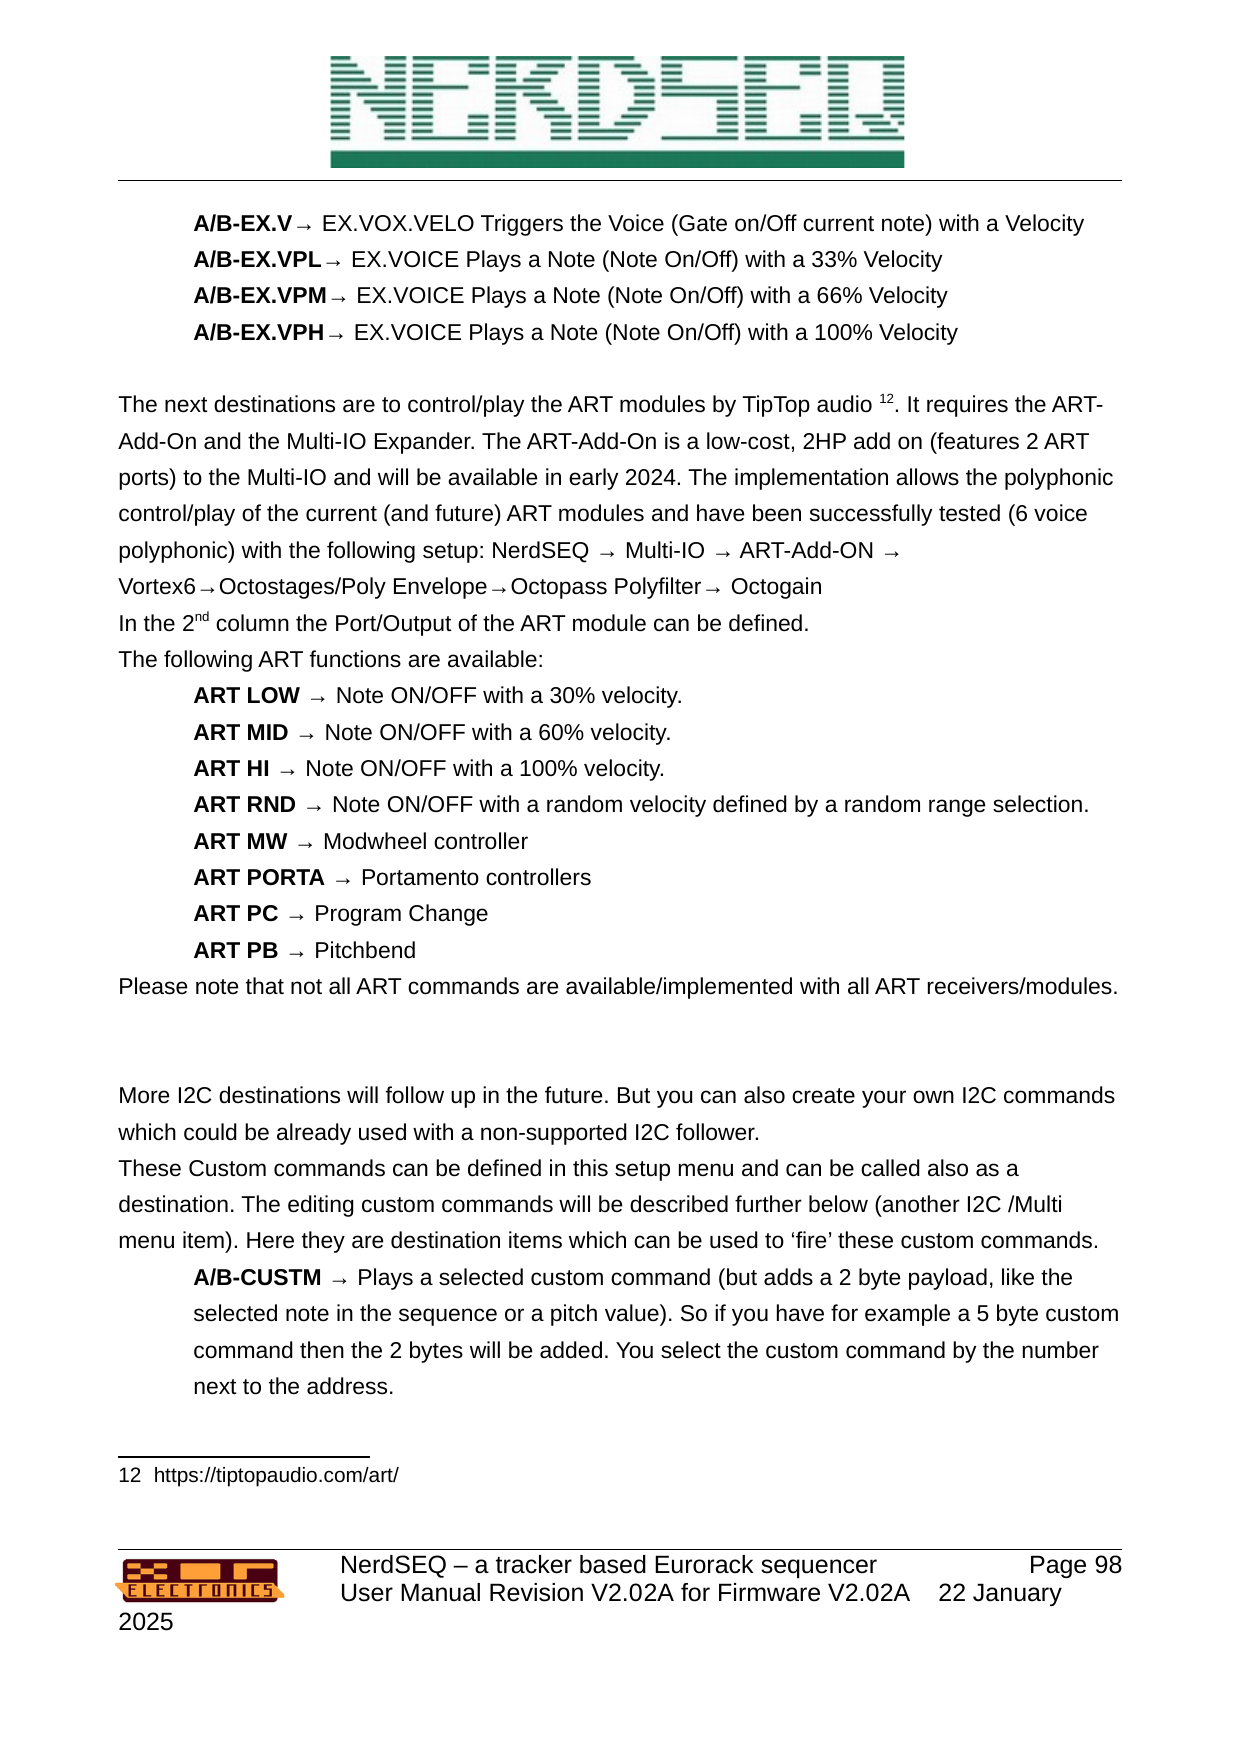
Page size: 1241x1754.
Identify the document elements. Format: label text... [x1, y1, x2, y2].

text In the 2nd column the Port/Output of the ART module can be defined. [118, 609, 1122, 636]
text ART MID → Note ON/OFF with a 60% velocity. [118, 718, 1122, 745]
text The following ART functions are available: [118, 646, 1122, 672]
text ART PB → Pitchbend [118, 937, 1122, 963]
text Please note that not all ART commands are available/implemented with all ART receivers/modules. [118, 973, 1122, 1036]
text A/B-CUSTM → Plays a selected custom command (but adds a 2 byte payload, like the selected note in the sequence or a pitch value). So if you have for example a 5 byte custom command then the 2 bytes will be added. You select the custom command by the number next to the address. [193, 1264, 1122, 1399]
text A/B-EX.VPH→ EX.VOICE Plays a Note (Note On/Off) with a 100% Velocity [193, 319, 1122, 345]
text ART RND → Note ON/OFF with a random velocity defined by a random range selection. [118, 791, 1122, 818]
text ART PORTA → Portamento controllers [118, 864, 1122, 890]
text The next destinations are to control/play the ART modules by TipTop audio . It requires the ART-Add-On and the Multi-IO Expander. The ART-Add-On is a low-cost, 2HP add on (features 2 ART ports) to the Multi-IO and will be available in early 2024. The implementation allows the polyphonic control/play of the current (and future) ART modules and have been successfully tested (6 voice polyphonic) with the following setup: NerdSEQ → Multi-IO → ART-Add-ON → Vortex6→Octostages/Poly Envelope→Octopass Polyfilter→ Octogain [118, 391, 1122, 599]
text ART MW → Modwheel controller [118, 828, 1122, 854]
text A/B-EX.V→ EX.VOX.VELO Triggers the Voice (Gate on/Off current note) with a Velocity [193, 209, 1122, 236]
text https://tiptopaudio.com/art/ [118, 1463, 1122, 1487]
picture [330, 56, 905, 168]
text ART HI → Note ON/OFF with a 100% velocity. [118, 755, 1122, 781]
text More I2C destinations will follow up in the future. But you can also create your own I2C commands which could be already used with a non-supported I2C follower. [118, 1082, 1122, 1145]
picture [115, 1555, 285, 1605]
text These Custom commands can be defined in this setup menu and can be called also as a destination. The editing custom commands will be described further below (another I2C /Multi menu item). Here they are destination items which can be used to ‘fire’ these custom commands. [118, 1155, 1122, 1254]
text A/B-EX.VPL→ EX.VOICE Plays a Note (Note On/Off) with a 33% Velocity [193, 246, 1122, 272]
text ART LOW → Note ON/OFF with a 30% velocity. [118, 682, 1122, 708]
text A/B-EX.VPM→ EX.VOICE Plays a Note (Note On/Off) with a 66% Velocity [193, 282, 1122, 309]
text ART PC → Program Change [118, 900, 1122, 927]
